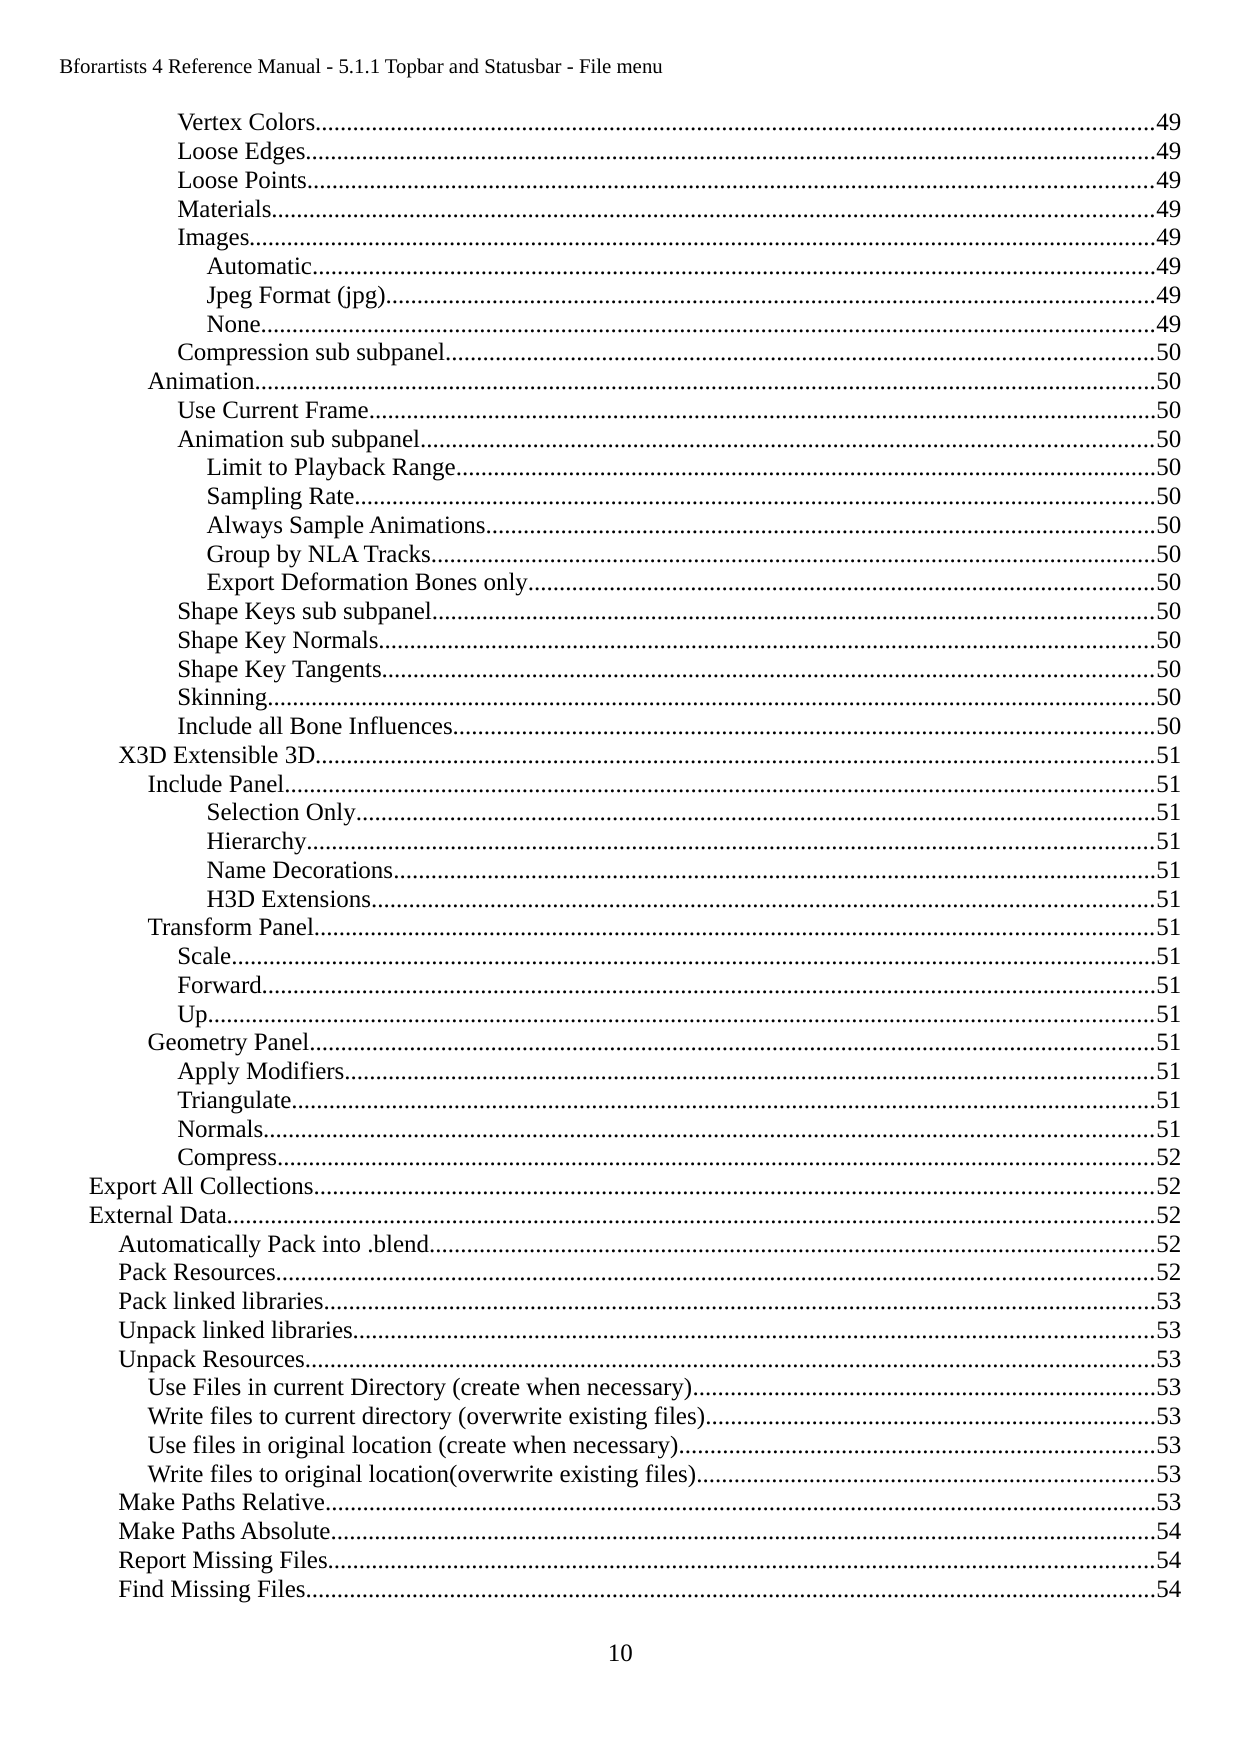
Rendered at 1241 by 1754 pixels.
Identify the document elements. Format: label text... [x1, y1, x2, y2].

text Use files in original location (create when necessary) 53 [147, 1430, 1181, 1459]
text Export All Collections 52 [88, 1171, 1181, 1200]
text External Data 52 [88, 1200, 1181, 1229]
text Skinning 50 [177, 682, 1181, 711]
text Report Missing Files 54 [118, 1545, 1181, 1574]
text Shape Keys sub subpanel 50 [177, 596, 1181, 625]
text Unpack linked libraries 53 [118, 1315, 1181, 1344]
text Shape Key Tangents 50 [177, 654, 1181, 682]
text Export Deformation Bones only 50 [206, 567, 1181, 596]
text Images 49 [177, 222, 1181, 251]
text Unpack Resources 53 [118, 1344, 1181, 1372]
text Name Decorations 51 [206, 855, 1181, 884]
text Sampling Rate 50 [206, 481, 1181, 510]
text Transform Panel 51 [147, 912, 1181, 941]
text Make Paths Relative 53 [118, 1487, 1181, 1516]
text Loose Points 49 [177, 165, 1181, 194]
text Forward 51 [177, 970, 1181, 999]
text Normals 51 [177, 1114, 1181, 1142]
text Automatically Pack into .blend 52 [118, 1229, 1181, 1257]
text Up 51 [177, 999, 1181, 1027]
text Compression sub subpanel 50 [177, 337, 1181, 366]
text Find Missing Files 54 [118, 1574, 1181, 1602]
text Compress 52 [177, 1142, 1181, 1171]
text Loose Edges 49 [177, 136, 1181, 165]
text Vertex Colors 49 [177, 107, 1181, 136]
text Make Paths Absolute 54 [118, 1516, 1181, 1545]
text X3D Extensible 3D 51 [118, 740, 1181, 769]
text Always Sample Animations 50 [206, 510, 1181, 539]
text Automatic 49 [206, 251, 1181, 280]
text Write files to current directory (overwrite existing files) 53 [147, 1401, 1181, 1430]
text Apply Modifiers 51 [177, 1056, 1181, 1085]
text Write files to original location(overwrite existing files) 53 [147, 1459, 1181, 1487]
text Use Current Frame 50 [177, 395, 1181, 424]
text Use Files in current Directory (create when necessary) 53 [147, 1372, 1181, 1401]
text Triangulate 51 [177, 1085, 1181, 1114]
text Animation sub subpanel 50 [177, 424, 1181, 452]
text Limit to Playback Range 50 [206, 452, 1181, 481]
text Hierarchy 51 [206, 826, 1181, 855]
text Materials 49 [177, 194, 1181, 222]
text Selection Only 51 [206, 797, 1181, 826]
text Shape Key Normals 50 [177, 625, 1181, 654]
text Animation 50 [147, 366, 1181, 395]
text Scale 51 [177, 941, 1181, 970]
text Include Panel 51 [147, 769, 1181, 797]
text None 49 [206, 309, 1181, 337]
text H3D Extensions 51 [206, 884, 1181, 912]
text Jpeg Format (jpg) 49 [206, 280, 1181, 309]
text Group by NLA Tracks 50 [206, 539, 1181, 567]
text Geometry Panel 51 [147, 1027, 1181, 1056]
text Include all Bone Influences 50 [177, 711, 1181, 740]
text Pack linked libraries 53 [118, 1286, 1181, 1315]
text Pack Resources 52 [118, 1257, 1181, 1286]
